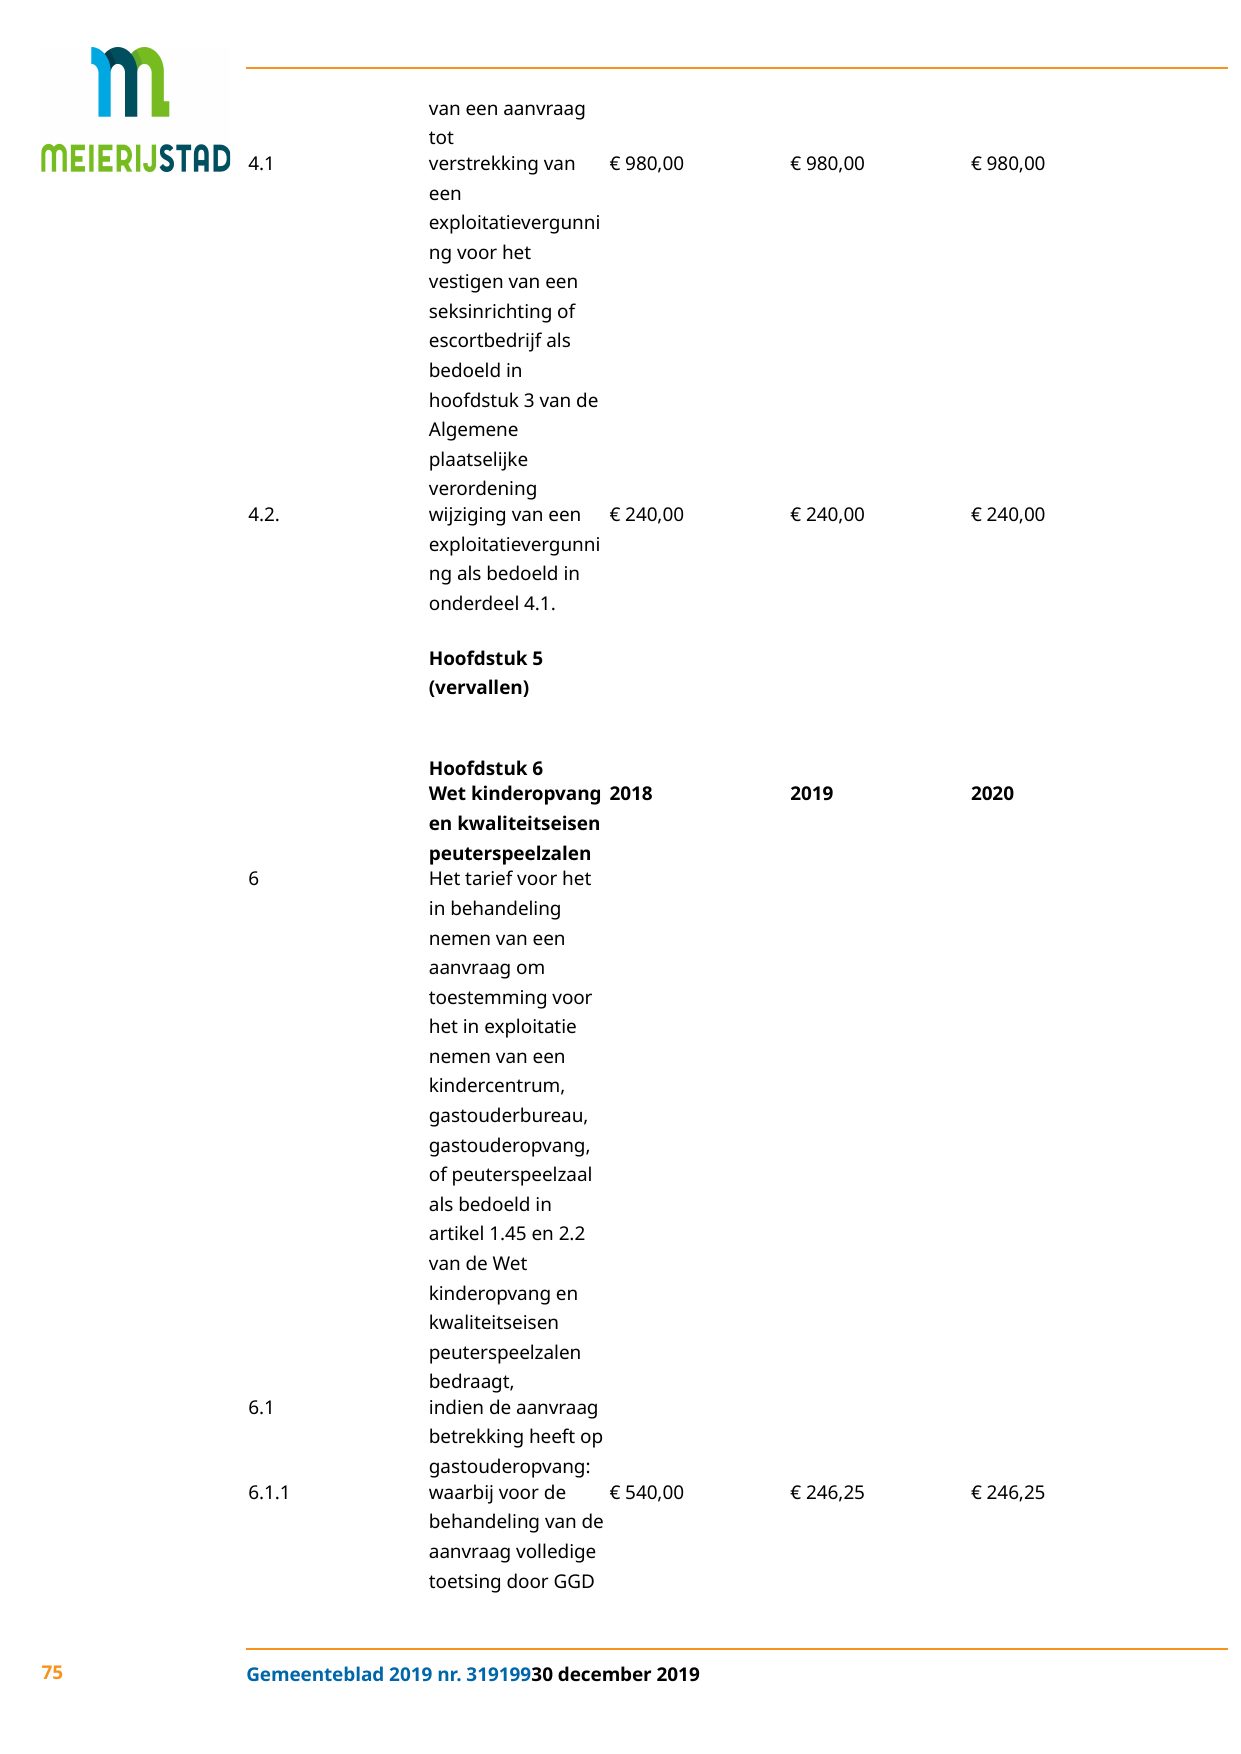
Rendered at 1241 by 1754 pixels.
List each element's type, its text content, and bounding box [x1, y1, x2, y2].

table_cell van een aanvraag tot [429, 95, 609, 150]
table_cell [248, 95, 429, 150]
table_cell 2020 [971, 781, 1152, 866]
table_cell € 980,00 [971, 150, 1152, 501]
table_cell [971, 616, 1152, 641]
table_cell € 240,00 [609, 501, 790, 616]
table_cell [248, 726, 429, 752]
table_cell [971, 726, 1152, 752]
table_cell [248, 700, 429, 726]
table_cell [248, 616, 429, 641]
table_header [248, 755, 429, 781]
table_cell 4.1 [248, 150, 429, 501]
table_cell 2018 [609, 781, 790, 866]
table_cell 6 [248, 866, 429, 1394]
table_header Hoofdstuk 5 (vervallen) [429, 645, 609, 700]
table_cell verstrekking van een exploitatievergunning voor het vestigen van een seksinrichting of escortbedrijf als bedoeld in hoofdstuk 3 van de Algemene plaatselijke verordening [429, 150, 609, 501]
table_header [609, 755, 790, 781]
table_cell indien de aanvraag betrekking heeft op gastouderopvang: [429, 1394, 609, 1479]
table_cell Wet kinderopvang en kwaliteitseisen peuterspeelzalen [429, 781, 609, 866]
table_cell 2019 [790, 781, 971, 866]
table_cell [971, 95, 1152, 150]
table_cell € 240,00 [971, 501, 1152, 616]
table_cell € 980,00 [790, 150, 971, 501]
table_header [971, 755, 1152, 781]
table_cell [609, 616, 790, 641]
table_header [790, 645, 971, 700]
table_cell [248, 781, 429, 866]
table_cell [609, 700, 790, 726]
table_cell € 246,25 [790, 1479, 971, 1593]
table_cell [790, 866, 971, 1394]
table_cell [971, 1394, 1152, 1479]
table_cell [609, 95, 790, 150]
table_cell 6.1 [248, 1394, 429, 1479]
table_cell [790, 1394, 971, 1479]
table_cell wijziging van een exploitatievergunning als bedoeld in onderdeel 4.1. [429, 501, 609, 616]
table_cell € 246,25 [971, 1479, 1152, 1593]
table_cell [971, 866, 1152, 1394]
table_cell [609, 1394, 790, 1479]
table_header Hoofdstuk 6 [429, 755, 609, 781]
table_cell 4.2. [248, 501, 429, 616]
table_cell Het tarief voor het in behandeling nemen van een aanvraag om toestemming voor het in exploitatie nemen van een kindercentrum, gastouderbureau, gastouderopvang, of peuterspeelzaal als bedoeld in artikel 1.45 en 2.2 van de Wet kinderopvang en kwaliteitseisen peuterspeelzalen bedraagt, [429, 866, 609, 1394]
table_cell € 980,00 [609, 150, 790, 501]
table_cell [429, 700, 609, 726]
picture [41, 47, 231, 172]
table_cell [790, 95, 971, 150]
table_header [248, 645, 429, 700]
table_cell waarbij voor de behandeling van de aanvraag volledige toetsing door GGD [429, 1479, 609, 1593]
table_header [971, 645, 1152, 700]
table_cell [790, 726, 971, 752]
table_cell [609, 726, 790, 752]
table_cell 6.1.1 [248, 1479, 429, 1593]
table_cell [790, 616, 971, 641]
table_cell € 540,00 [609, 1479, 790, 1593]
table_header [609, 645, 790, 700]
table_cell [790, 700, 971, 726]
table_cell [609, 866, 790, 1394]
table_cell [971, 700, 1152, 726]
table_cell € 240,00 [790, 501, 971, 616]
table_cell [429, 726, 609, 752]
table_cell [429, 616, 609, 641]
table_header [790, 755, 971, 781]
